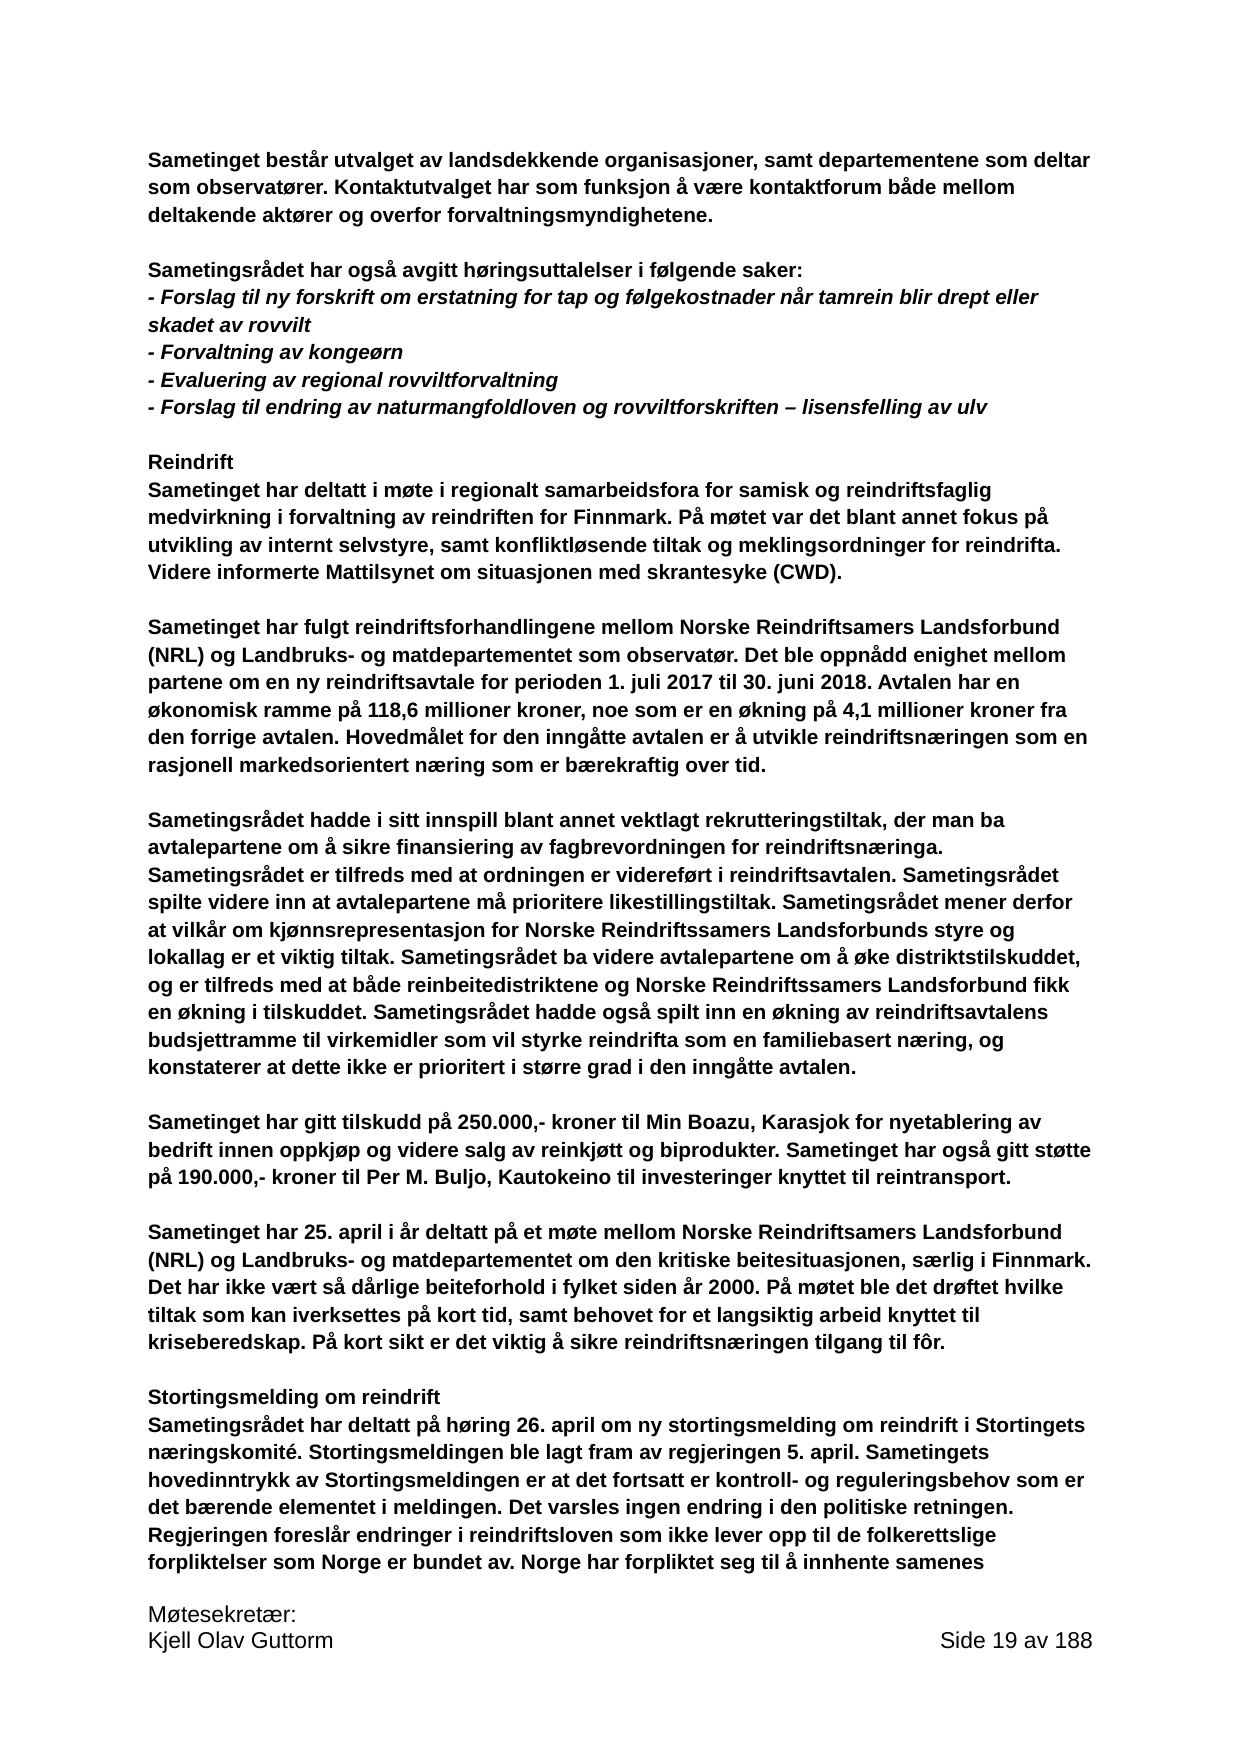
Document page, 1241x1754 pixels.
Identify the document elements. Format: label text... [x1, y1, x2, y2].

table_header Sametinget består utvalget av landsdekkende organisasjoner, samt departementene som deltar som observatører. Kontaktutvalget har som funksjon å være kontaktforum både mellom deltakende aktører og overfor forvaltningsmyndighetene. Sametingsrådet har også avgitt høringsuttalelser i følgende saker: - Forslag til ny forskrift om erstatning for tap og følgekostnader når tamrein blir drept eller skadet av rovvilt - Forvaltning av kongeørn - Evaluering av regional rovviltforvaltning - Forslag til endring av naturmangfoldloven og rovviltforskriften – lisensfelling av ulv Reindrift Sametinget har deltatt i møte i regionalt samarbeidsfora for samisk og reindriftsfaglig medvirkning i forvaltning av reindriften for Finnmark. På møtet var det blant annet fokus på utvikling av internt selvstyre, samt konfliktløsende tiltak og meklingsordninger for reindrifta. Videre informerte Mattilsynet om situasjonen med skrantesyke (CWD). Sametinget har fulgt reindriftsforhandlingene mellom Norske Reindriftsamers Landsforbund (NRL) og Landbruks- og matdepartementet som observatør. Det ble oppnådd enighet mellom partene om en ny reindriftsavtale for perioden 1. juli 2017 til 30. juni 2018. Avtalen har en økonomisk ramme på 118,6 millioner kroner, noe som er en økning på 4,1 millioner kroner fra den forrige avtalen. Hovedmålet for den inngåtte avtalen er å utvikle reindriftsnæringen som en rasjonell markedsorientert næring som er bærekraftig over tid. Sametingsrådet hadde i sitt innspill blant annet vektlagt rekrutteringstiltak, der man ba avtalepartene om å sikre finansiering av fagbrevordningen for reindriftsnæringa. Sametingsrådet er tilfreds med at ordningen er videreført i reindriftsavtalen. Sametingsrådet spilte videre inn at avtalepartene må prioritere likestillingstiltak. Sametingsrådet mener derfor at vilkår om kjønnsrepresentasjon for Norske Reindriftssamers Landsforbunds styre og lokallag er et viktig tiltak. Sametingsrådet ba videre avtalepartene om å øke distriktstilskuddet, og er tilfreds med at både reinbeitedistriktene og Norske Reindriftssamers Landsforbund fikk en økning i tilskuddet. Sametingsrådet hadde også spilt inn en økning av reindriftsavtalens budsjettramme til virkemidler som vil styrke reindrifta som en familiebasert næring, og konstaterer at dette ikke er prioritert i større grad i den inngåtte avtalen. Sametinget har gitt tilskudd på 250.000,- kroner til Min Boazu, Karasjok for nyetablering av bedrift innen oppkjøp og videre salg av reinkjøtt og biprodukter. Sametinget har også gitt støtte på 190.000,- kroner til Per M. Buljo, Kautokeino til investeringer knyttet til reintransport. Sametinget har 25. april i år deltatt på et møte mellom Norske Reindriftsamers Landsforbund (NRL) og Landbruks- og matdepartementet om den kritiske beitesituasjonen, særlig i Finnmark. Det har ikke vært så dårlige beiteforhold i fylket siden år 2000. På møtet ble det drøftet hvilke tiltak som kan iverksettes på kort tid, samt behovet for et langsiktig arbeid knyttet til kriseberedskap. På kort sikt er det viktig å sikre reindriftsnæringen tilgang til fôr. Stortingsmelding om reindrift Sametingsrådet har deltatt på høring 26. april om ny stortingsmelding om reindrift i Stortingets næringskomité. Stortingsmeldingen ble lagt fram av regjeringen 5. april. Sametingets hovedinntrykk av Stortingsmeldingen er at det fortsatt er kontroll- og reguleringsbehov som er det bærende elementet i meldingen. Det varsles ingen endring i den politiske retningen. Regjeringen foreslår endringer i reindriftsloven som ikke lever opp til de folkerettslige forpliktelser som Norge er bundet av. Norge har forpliktet seg til å innhente samenes [136, 148, 1104, 1574]
